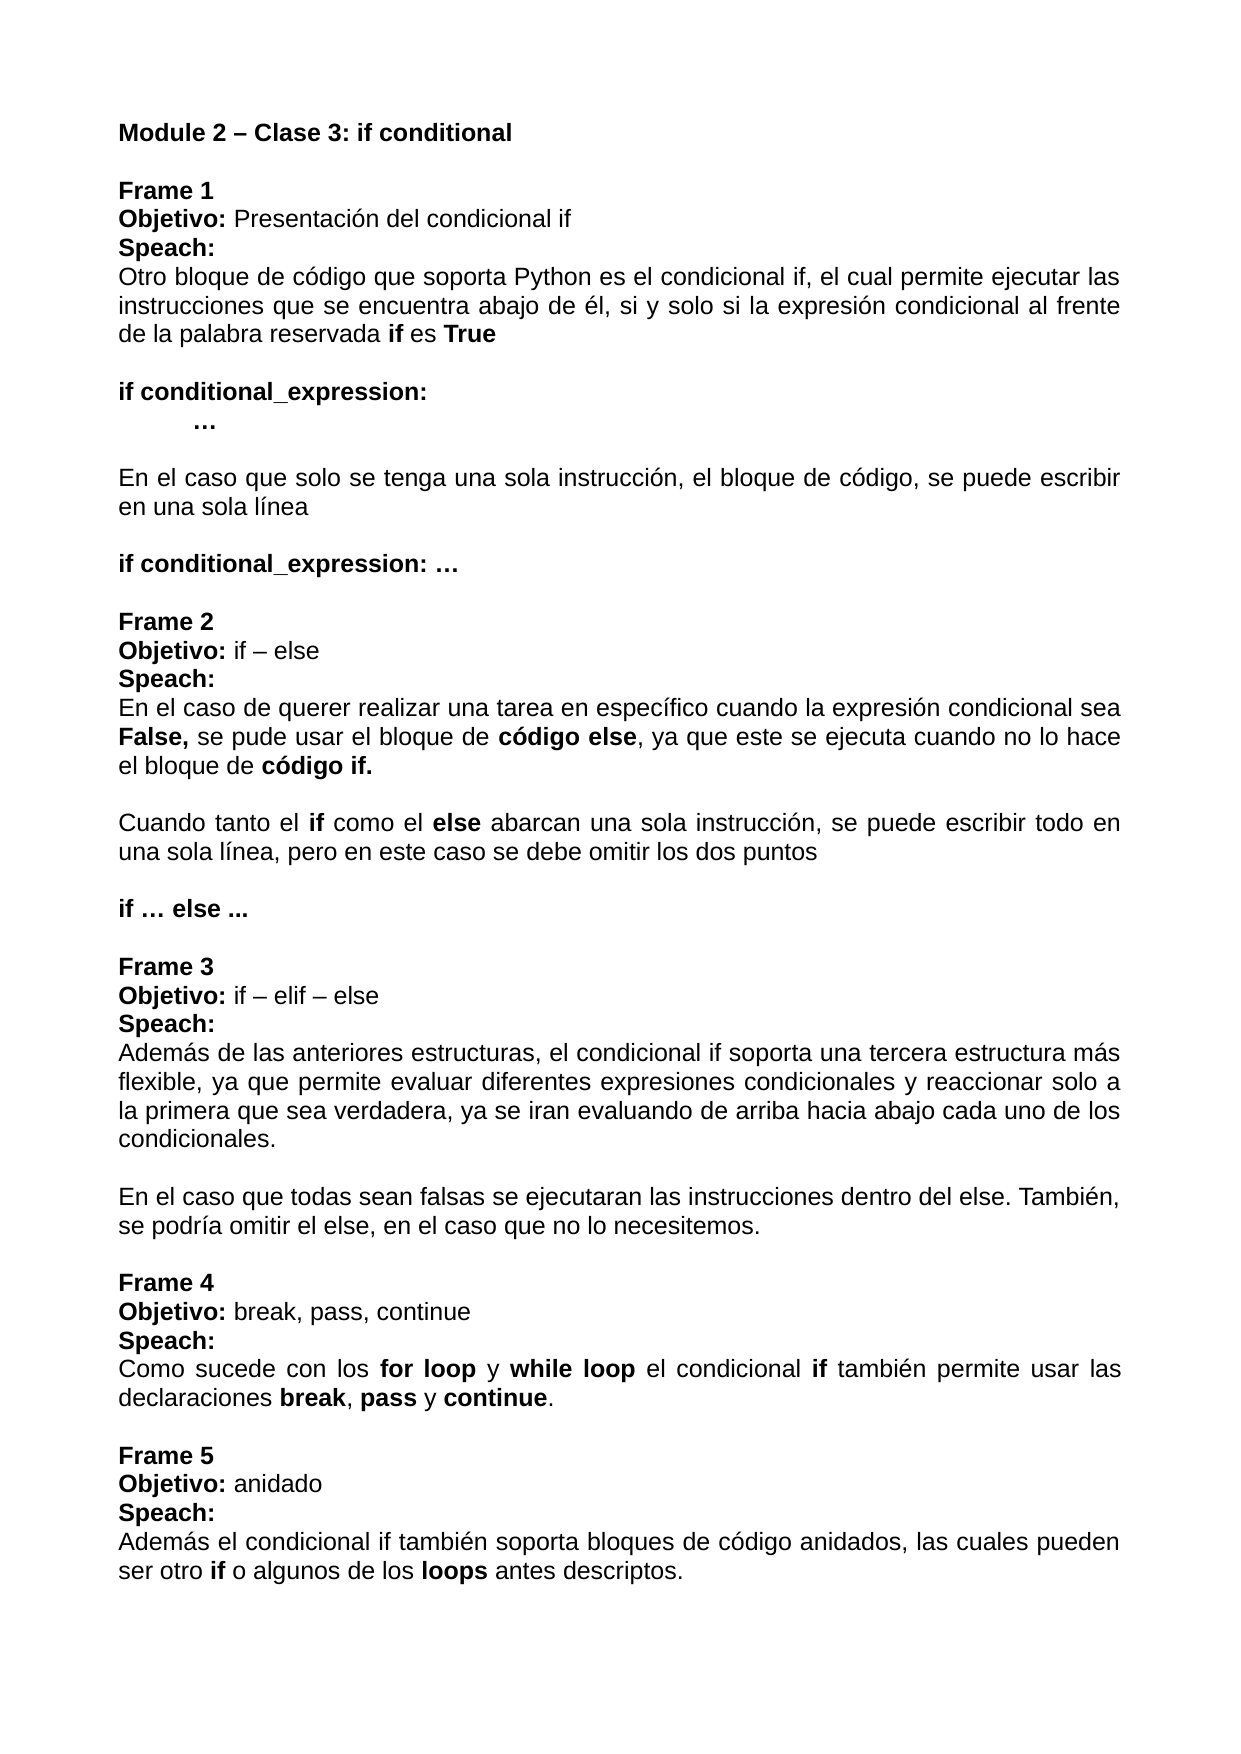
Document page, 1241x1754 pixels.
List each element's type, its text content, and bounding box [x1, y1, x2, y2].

text … [118, 406, 1122, 434]
text Speach: [118, 1009, 1122, 1038]
text Además el condicional if también soporta bloques de código anidados, las cuales pueden ser otro if o algunos de los loops antes descriptos. [118, 1527, 1122, 1584]
text Cuando tanto el if como el else abarcan una sola instrucción, se puede escribir todo en una sola línea, pero en este caso se debe omitir los dos puntos [118, 808, 1122, 866]
text Speach: [118, 1498, 1122, 1527]
text Objetivo: if – else [118, 636, 1122, 664]
text Frame 1 [118, 176, 1122, 204]
text Objetivo: break, pass, continue [118, 1297, 1122, 1326]
text Speach: [118, 1326, 1122, 1354]
text Objetivo: if – elif – else [118, 981, 1122, 1009]
text En el caso que solo se tenga una sola instrucción, el bloque de código, se puede escribir en una sola línea [118, 463, 1122, 521]
text Otro bloque de código que soporta Python es el condicional if, el cual permite ejecutar las instrucciones que se encuentra abajo de él, si y solo si la expresión condicional al frente de la palabra reservada if es True [118, 262, 1122, 348]
text Objetivo: Presentación del condicional if [118, 204, 1122, 233]
text Objetivo: anidado [118, 1469, 1122, 1498]
text Speach: [118, 664, 1122, 693]
text Frame 4 [118, 1268, 1122, 1297]
text Module 2 – Clase 3: if conditional [118, 118, 1122, 147]
text if conditional_expression: [118, 377, 1122, 406]
text if conditional_expression: … [118, 549, 1122, 578]
text Speach: [118, 233, 1122, 262]
text En el caso que todas sean falsas se ejecutaran las instrucciones dentro del else. También, se podría omitir el else, en el caso que no lo necesitemos. [118, 1182, 1122, 1239]
text En el caso de querer realizar una tarea en específico cuando la expresión condicional sea False, se pude usar el bloque de código else, ya que este se ejecuta cuando no lo hace el bloque de código if. [118, 693, 1122, 779]
text if … else ... [118, 894, 1122, 923]
text Además de las anteriores estructuras, el condicional if soporta una tercera estructura más flexible, ya que permite evaluar diferentes expresiones condicionales y reaccionar solo a la primera que sea verdadera, ya se iran evaluando de arriba hacia abajo cada uno de los condicionales. [118, 1038, 1122, 1153]
text Frame 5 [118, 1441, 1122, 1469]
text Como sucede con los for loop y while loop el condicional if también permite usar las declaraciones break, pass y continue. [118, 1354, 1122, 1412]
text Frame 3 [118, 952, 1122, 981]
text Frame 2 [118, 607, 1122, 636]
